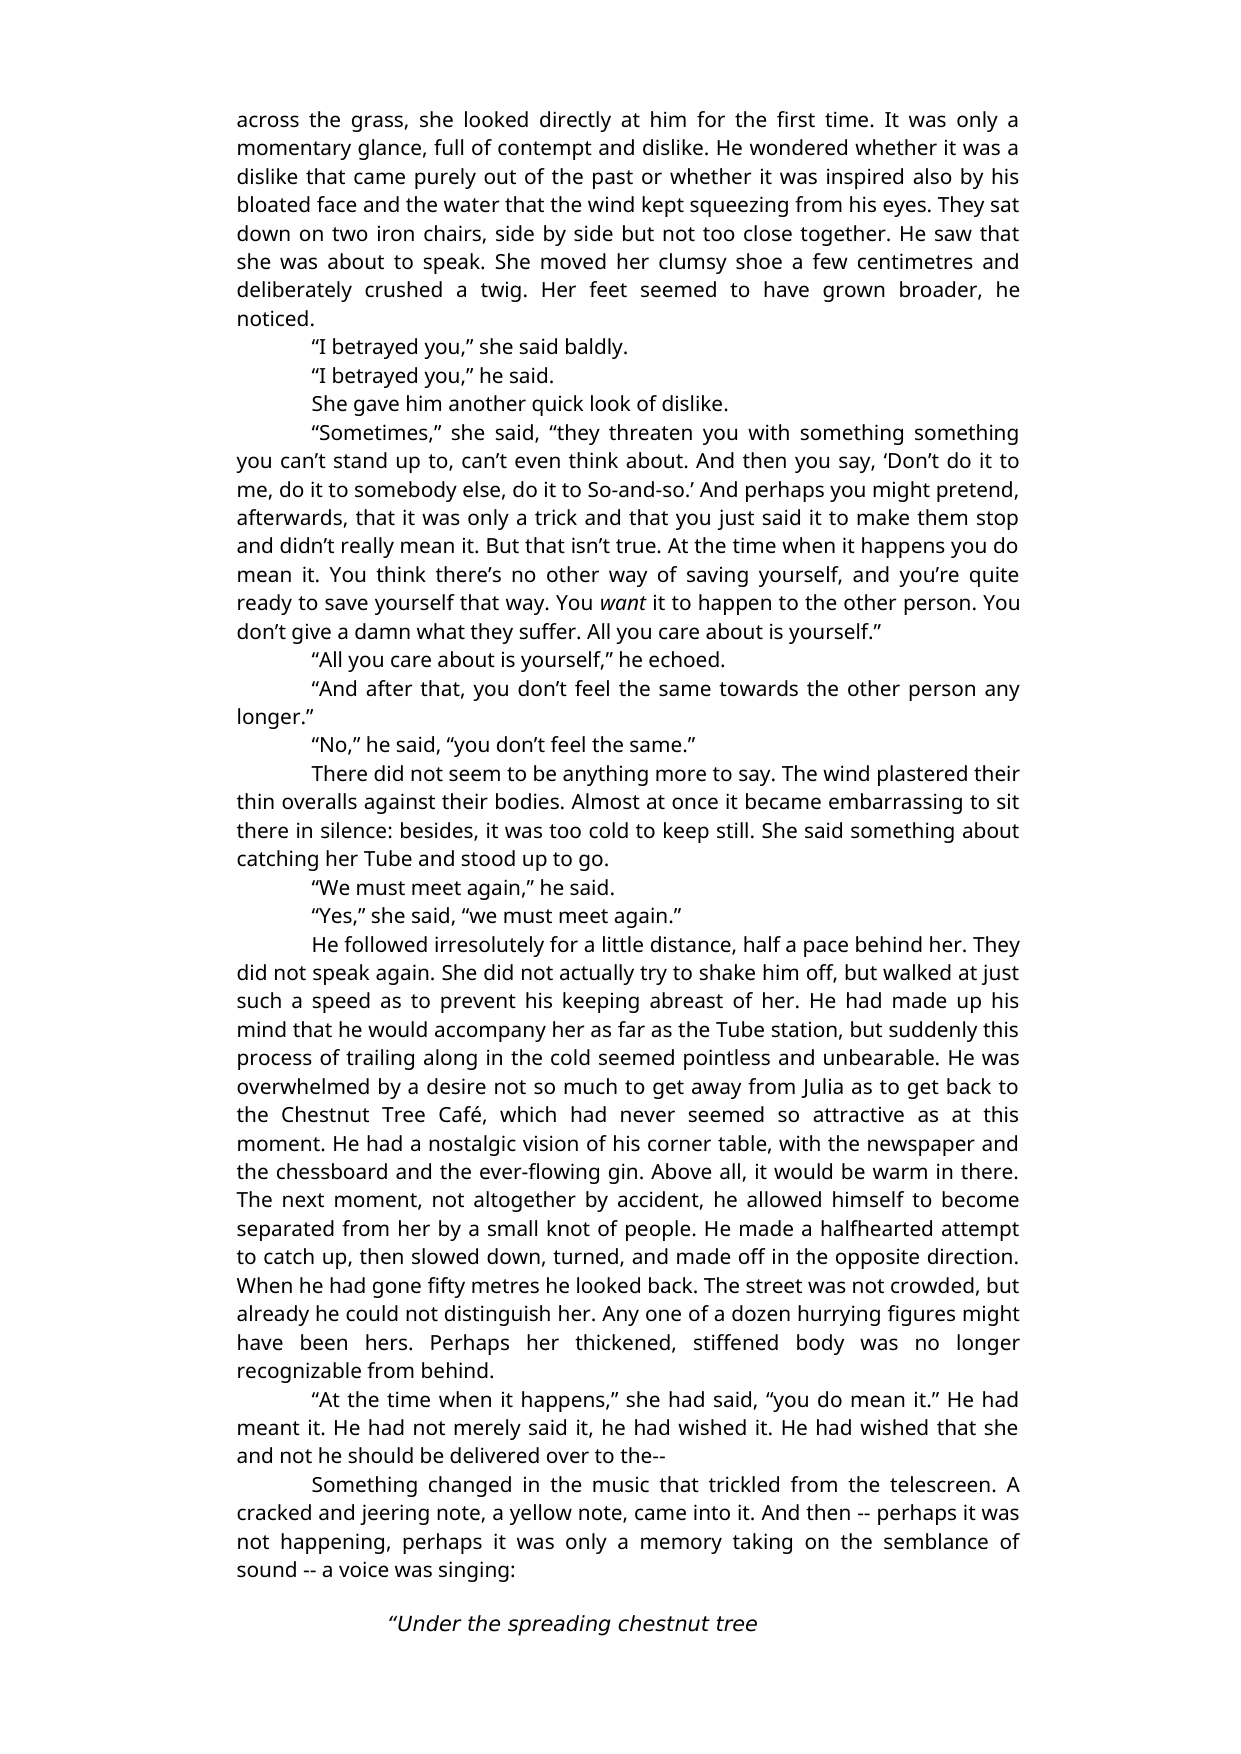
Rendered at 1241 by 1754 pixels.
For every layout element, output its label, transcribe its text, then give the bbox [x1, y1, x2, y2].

text He followed irresolutely for a little distance, half a pace behind her. They did not speak again. She did not actually try to shake him off, but walked at just such a speed as to prevent his keeping abreast of her. He had made up his mind that he would accompany her as far as the Tube station, but suddenly this process of trailing along in the cold seemed pointless and unbearable. He was overwhelmed by a desire not so much to get away from Julia as to get back to the Chestnut Tree Café, which had never seemed so attractive as at this moment. He had a nostalgic vision of his corner table, with the newspaper and the chessboard and the ever-flowing gin. Above all, it would be warm in there. The next moment, not altogether by accident, he allowed himself to become separated from her by a small knot of people. He made a halfhearted attempt to catch up, then slowed down, turned, and made off in the opposite direction. When he had gone fifty metres he looked back. The street was not crowded, but already he could not distinguish her. Any one of a dozen hurrying figures might have been hers. Perhaps her thickened, stiffened body was no longer recognizable from behind. [236, 930, 1021, 1385]
text “We must meet again,” he said. [236, 873, 1021, 901]
text “At the time when it happens,” she had said, “you do mean it.” He had meant it. He had not merely said it, he had wished it. He had wished that she and not he should be delivered over to the-- [236, 1385, 1021, 1470]
text “I betrayed you,” he said. [236, 361, 1021, 389]
text She gave him another quick look of dislike. [236, 389, 1021, 418]
text “Yes,” she said, “we must meet again.” [236, 901, 1021, 930]
text across the grass, she looked directly at him for the first time. It was only a momentary glance, full of contempt and dislike. He wondered whether it was a dislike that came purely out of the past or whether it was inspired also by his bloated face and the water that the wind kept squeezing from his eyes. They sat down on two iron chairs, side by side but not too close together. He saw that she was about to speak. She moved her clumsy shoe a few centimetres and deliberately crushed a twig. Her feet seemed to have grown broader, he noticed. [236, 105, 1021, 332]
text “No,” he said, “you don’t feel the same.” [236, 731, 1021, 759]
text “And after that, you don’t feel the same towards the other person any longer.” [236, 674, 1021, 731]
text “Sometimes,” she said, “they threaten you with something something you can’t stand up to, can’t even think about. And then you say, ‘Don’t do it to me, do it to somebody else, do it to So-and-so.’ And perhaps you might pretend, afterwards, that it was only a trick and that you just said it to make them stop and didn’t really mean it. But that isn’t true. At the time when it happens you do mean it. You think there’s no other way of saving yourself, and you’re quite ready to save yourself that way. You want it to happen to the other person. You don’t give a damn what they suffer. All you care about is yourself.” [236, 418, 1021, 645]
text There did not seem to be anything more to say. The wind plastered their thin overalls against their bodies. Almost at once it became embarrassing to sit there in silence: besides, it was too cold to keep still. She said something about catching her Tube and stood up to go. [236, 759, 1021, 873]
text “Under the spreading chestnut tree [236, 1612, 1021, 1636]
text Something changed in the music that trickled from the telescreen. A cracked and jeering note, a yellow note, came into it. And then -- perhaps it was not happening, perhaps it was only a memory taking on the semblance of sound -- a voice was singing: [236, 1470, 1021, 1584]
text “All you care about is yourself,” he echoed. [236, 645, 1021, 674]
text “I betrayed you,” she said baldly. [236, 332, 1021, 361]
